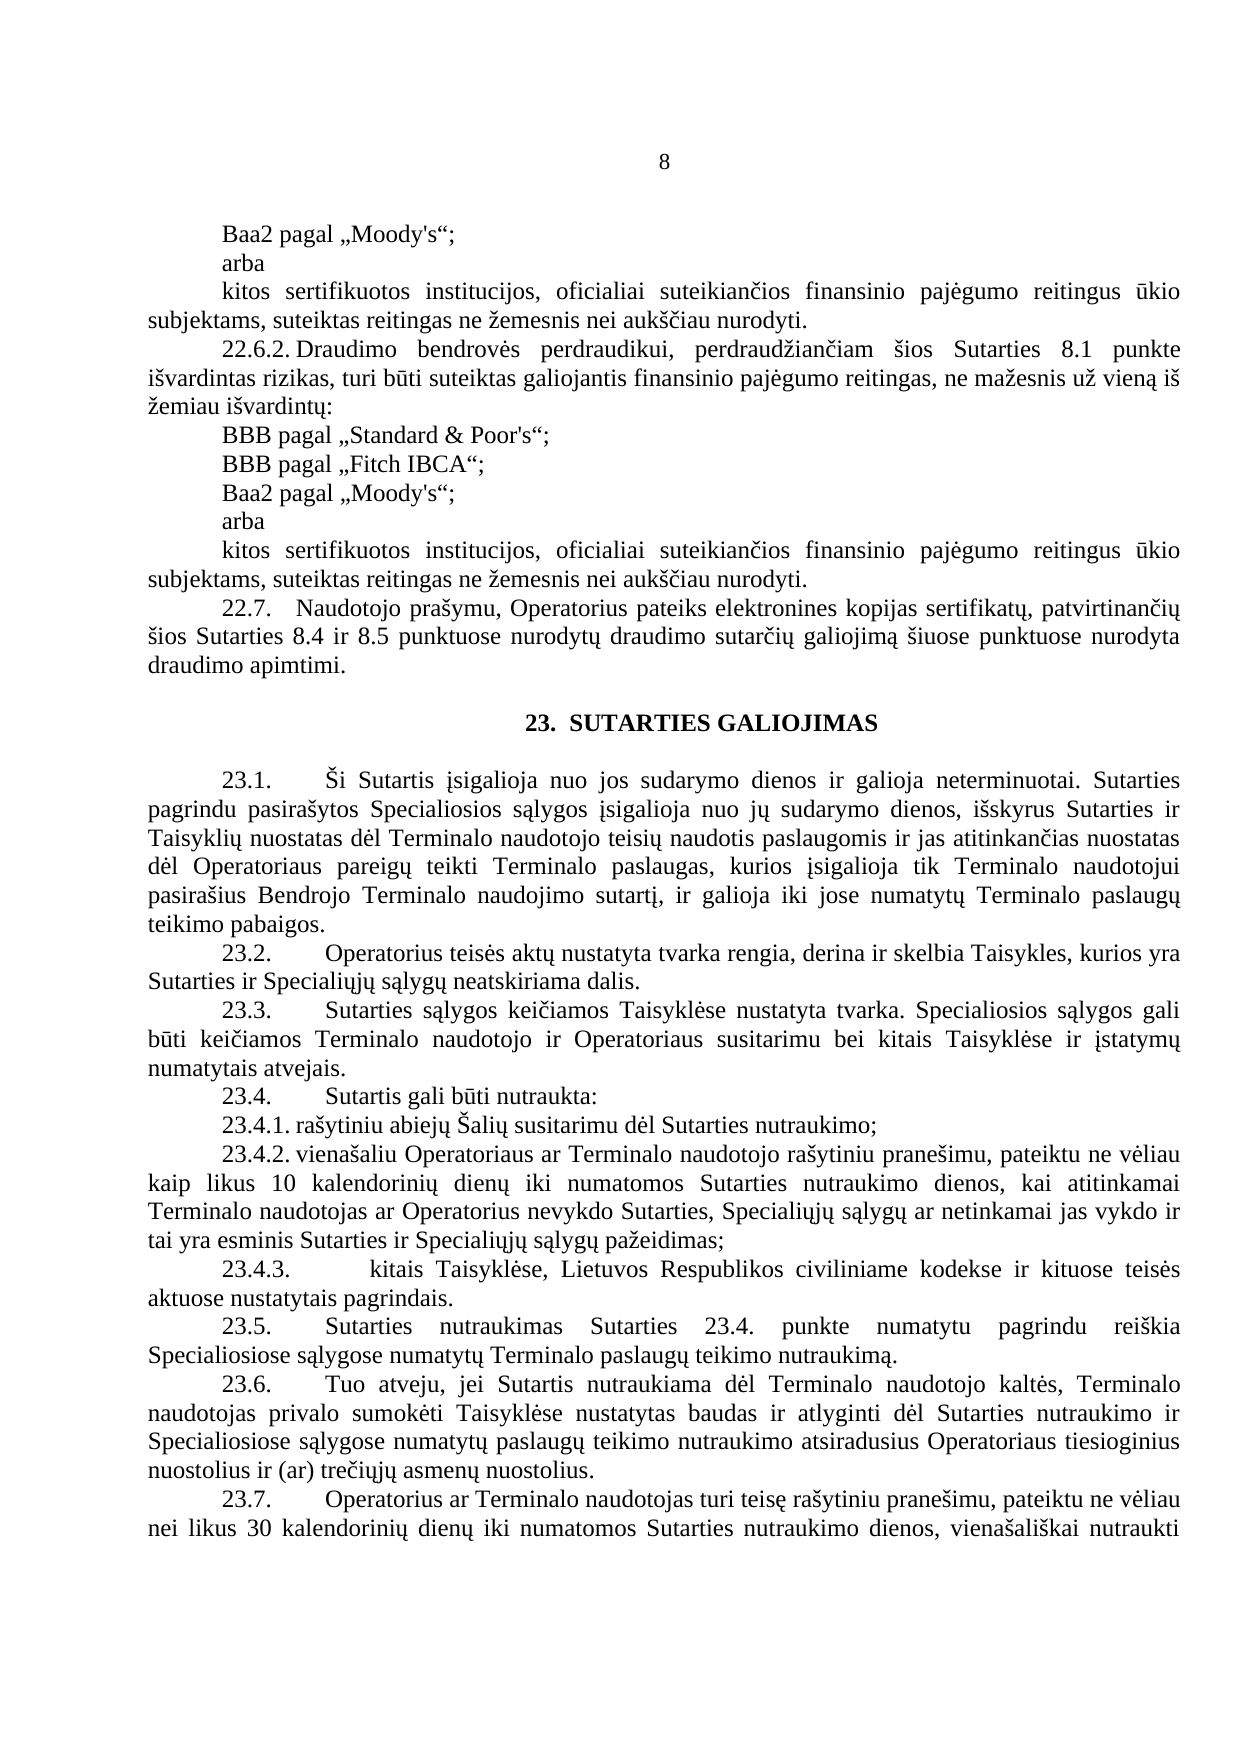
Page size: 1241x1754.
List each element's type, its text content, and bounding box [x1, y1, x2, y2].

text BBB pagal „Fitch IBCA“; [148, 449, 1181, 478]
text 22.6.2. Draudimo bendrovės perdraudikui, perdraudžiančiam šios Sutarties 8.1 punkte išvardintas rizikas, turi būti suteiktas galiojantis finansinio pajėgumo reitingas, ne mažesnis už vieną iš žemiau išvardintų: [148, 334, 1181, 420]
text 23.4.1. rašytiniu abiejų Šalių susitarimu dėl Sutarties nutraukimo; [148, 1110, 1181, 1139]
text arba [148, 506, 1181, 535]
text 23.1. Ši Sutartis įsigalioja nuo jos sudarymo dienos ir galioja neterminuotai. Sutarties pagrindu pasirašytos Specialiosios sąlygos įsigalioja nuo jų sudarymo dienos, išskyrus Sutarties ir Taisyklių nuostatas dėl Terminalo naudotojo teisių naudotis paslaugomis ir jas atitinkančias nuostatas dėl Operatoriaus pareigų teikti Terminalo paslaugas, kurios įsigalioja tik Terminalo naudotojui pasirašius Bendrojo Terminalo naudojimo sutartį, ir galioja iki jose numatytų Terminalo paslaugų teikimo pabaigos. [148, 765, 1181, 938]
text 23.4.2. vienašaliu Operatoriaus ar Terminalo naudotojo rašytiniu pranešimu, pateiktu ne vėliau kaip likus 10 kalendorinių dienų iki numatomos Sutarties nutraukimo dienos, kai atitinkamai Terminalo naudotojas ar Operatorius nevykdo Sutarties, Specialiųjų sąlygų ar netinkamai jas vykdo ir tai yra esminis Sutarties ir Specialiųjų sąlygų pažeidimas; [148, 1139, 1181, 1254]
text 22.7. Naudotojo prašymu, Operatorius pateiks elektronines kopijas sertifikatų, patvirtinančių šios Sutarties 8.4 ir 8.5 punktuose nurodytų draudimo sutarčių galiojimą šiuose punktuose nurodyta draudimo apimtimi. [148, 593, 1181, 679]
text 23. SUTARTIES GALIOJIMAS [148, 708, 1181, 736]
text arba [148, 248, 1181, 276]
text 23.7. Operatorius ar Terminalo naudotojas turi teisę rašytiniu pranešimu, pateiktu ne vėliau nei likus 30 kalendorinių dienų iki numatomos Sutarties nutraukimo dienos, vienašališkai nutraukti [148, 1484, 1181, 1541]
text 23.3. Sutarties sąlygos keičiamos Taisyklėse nustatyta tvarka. Specialiosios sąlygos gali būti keičiamos Terminalo naudotojo ir Operatoriaus susitarimu bei kitais Taisyklėse ir įstatymų numatytais atvejais. [148, 995, 1181, 1081]
text BBB pagal „Standard & Poor's“; [148, 420, 1181, 449]
text 23.2. Operatorius teisės aktų nustatyta tvarka rengia, derina ir skelbia Taisykles, kurios yra Sutarties ir Specialiųjų sąlygų neatskiriama dalis. [148, 938, 1181, 995]
text 23.4.3. kitais Taisyklėse, Lietuvos Respublikos civiliniame kodekse ir kituose teisės aktuose nustatytais pagrindais. [148, 1254, 1181, 1311]
text kitos sertifikuotos institucijos, oficialiai suteikiančios finansinio pajėgumo reitingus ūkio subjektams, suteiktas reitingas ne žemesnis nei aukščiau nurodyti. [148, 276, 1181, 334]
text 23.6. Tuo atveju, jei Sutartis nutraukiama dėl Terminalo naudotojo kaltės, Terminalo naudotojas privalo sumokėti Taisyklėse nustatytas baudas ir atlyginti dėl Sutarties nutraukimo ir Specialiosiose sąlygose numatytų paslaugų teikimo nutraukimo atsiradusius Operatoriaus tiesioginius nuostolius ir (ar) trečiųjų asmenų nuostolius. [148, 1369, 1181, 1484]
text kitos sertifikuotos institucijos, oficialiai suteikiančios finansinio pajėgumo reitingus ūkio subjektams, suteiktas reitingas ne žemesnis nei aukščiau nurodyti. [148, 535, 1181, 593]
text Baa2 pagal „Moody's“; [148, 478, 1181, 506]
text 23.4. Sutartis gali būti nutraukta: [148, 1081, 1181, 1110]
text 23.5. Sutarties nutraukimas Sutarties 23.4. punkte numatytu pagrindu reiškia Specialiosiose sąlygose numatytų Terminalo paslaugų teikimo nutraukimą. [148, 1311, 1181, 1369]
text Baa2 pagal „Moody's“; [148, 219, 1181, 248]
